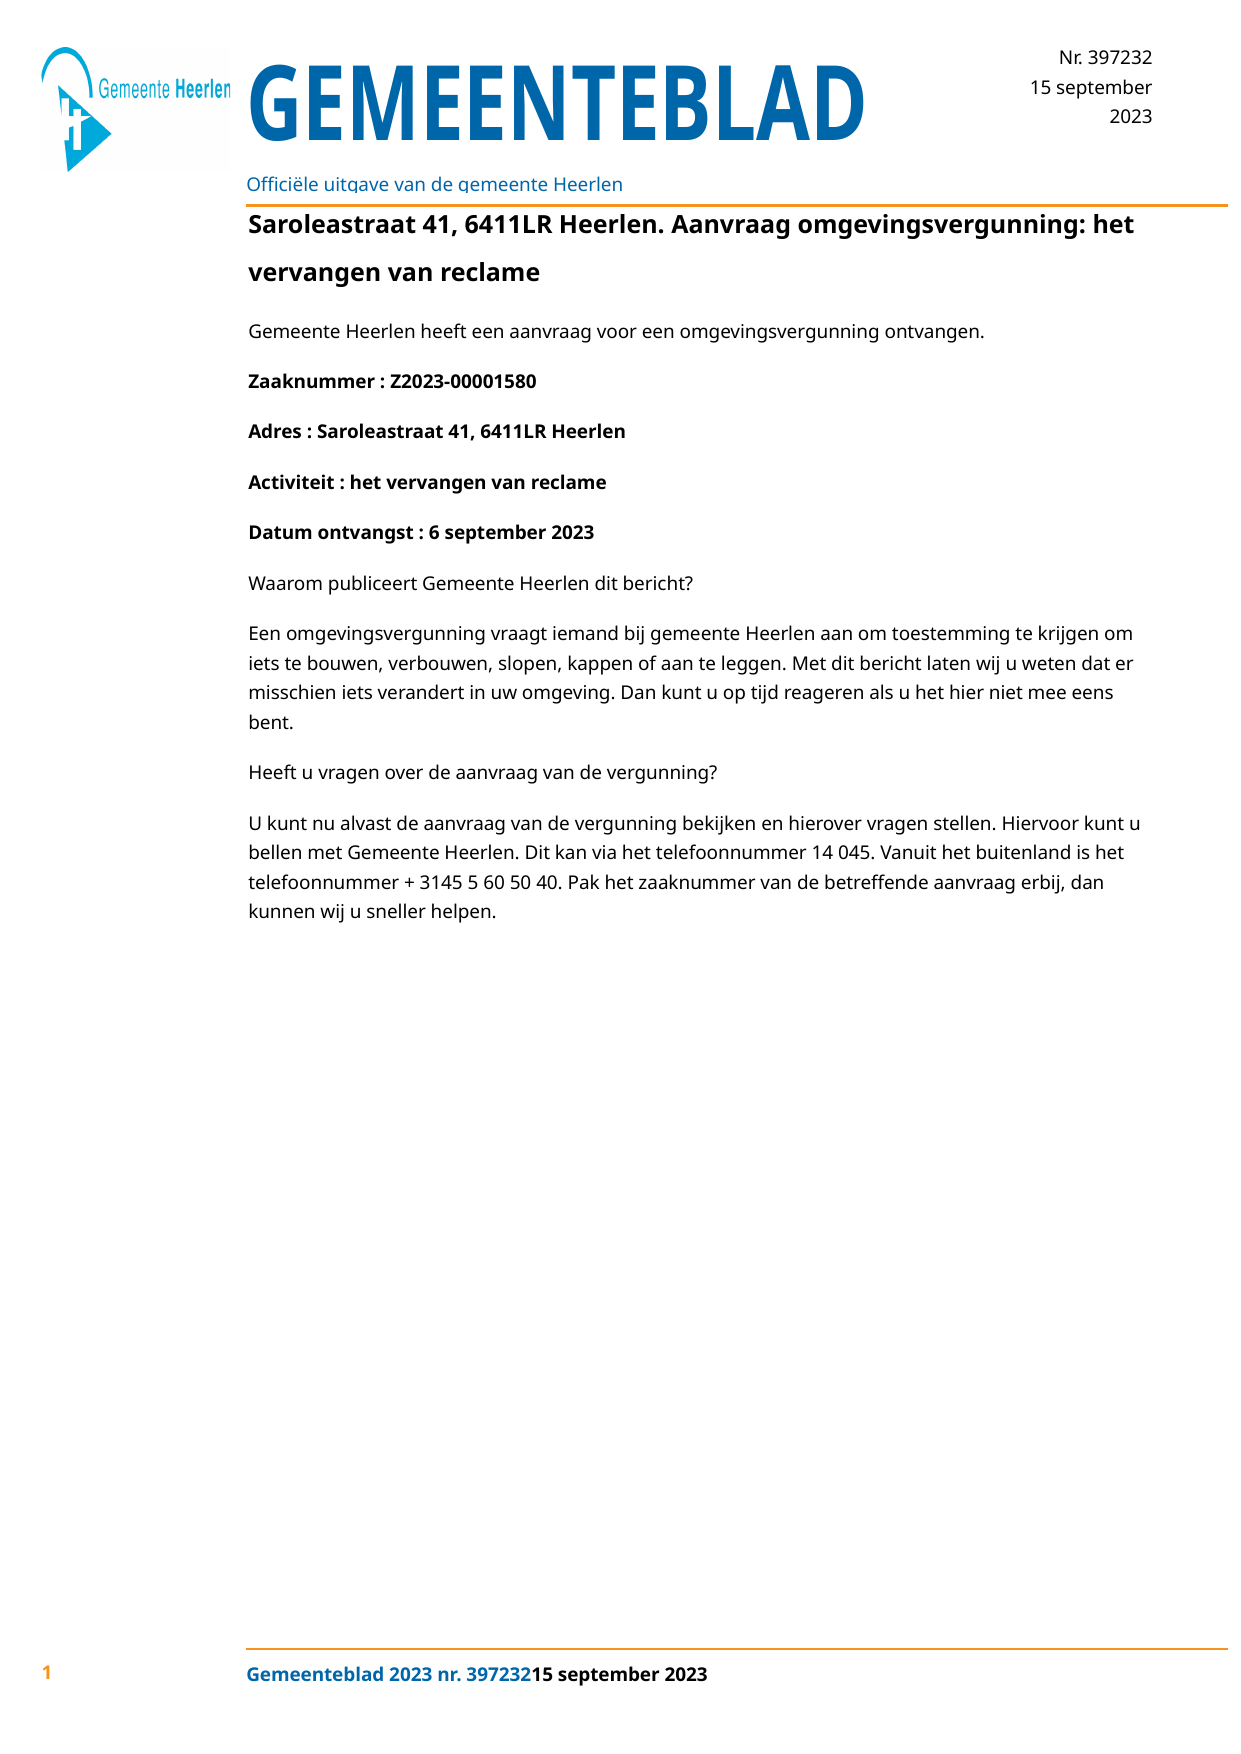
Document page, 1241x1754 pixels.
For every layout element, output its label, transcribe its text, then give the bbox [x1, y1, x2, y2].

text Adres : Saroleastraat 41, 6411LR Heerlen [248, 419, 1152, 444]
text Een omgevingsvergunning vraagt iemand bij gemeente Heerlen aan om toestemming te krijgen om iets te bouwen, verbouwen, slopen, kappen of aan te leggen. Met dit bericht laten wij u weten dat er misschien iets verandert in uw omgeving. Dan kunt u op tijd reageren als u het hier niet mee eens bent. [248, 620, 1152, 735]
picture [41, 47, 231, 172]
picture [41, 47, 59, 70]
text Zaaknummer : Z2023-00001580 [248, 368, 1152, 394]
text Datum ontvangst : 6 september 2023 [248, 519, 1152, 545]
text Heeft u vragen over de aanvraag van de vergunning? [248, 759, 1152, 785]
text Gemeente Heerlen heeft een aanvraag voor een omgevingsvergunning ontvangen. [248, 318, 1152, 344]
text Activiteit : het vervangen van reclame [248, 469, 1152, 495]
text Saroleastraat 41, 6411LR Heerlen. Aanvraag omgevingsvergunning: het vervangen van reclame [248, 207, 1152, 288]
text U kunt nu alvast de aanvraag van de vergunning bekijken en hierover vragen stellen. Hiervoor kunt u bellen met Gemeente Heerlen. Dit kan via het telefoonnummer 14 045. Vanuit het buitenland is het telefoonnummer + 3145 5 60 50 40. Pak het zaaknummer van de betreffende aanvraag erbij, dan kunnen wij u sneller helpen. [248, 810, 1152, 924]
text Waarom publiceert Gemeente Heerlen dit bericht? [248, 570, 1152, 596]
